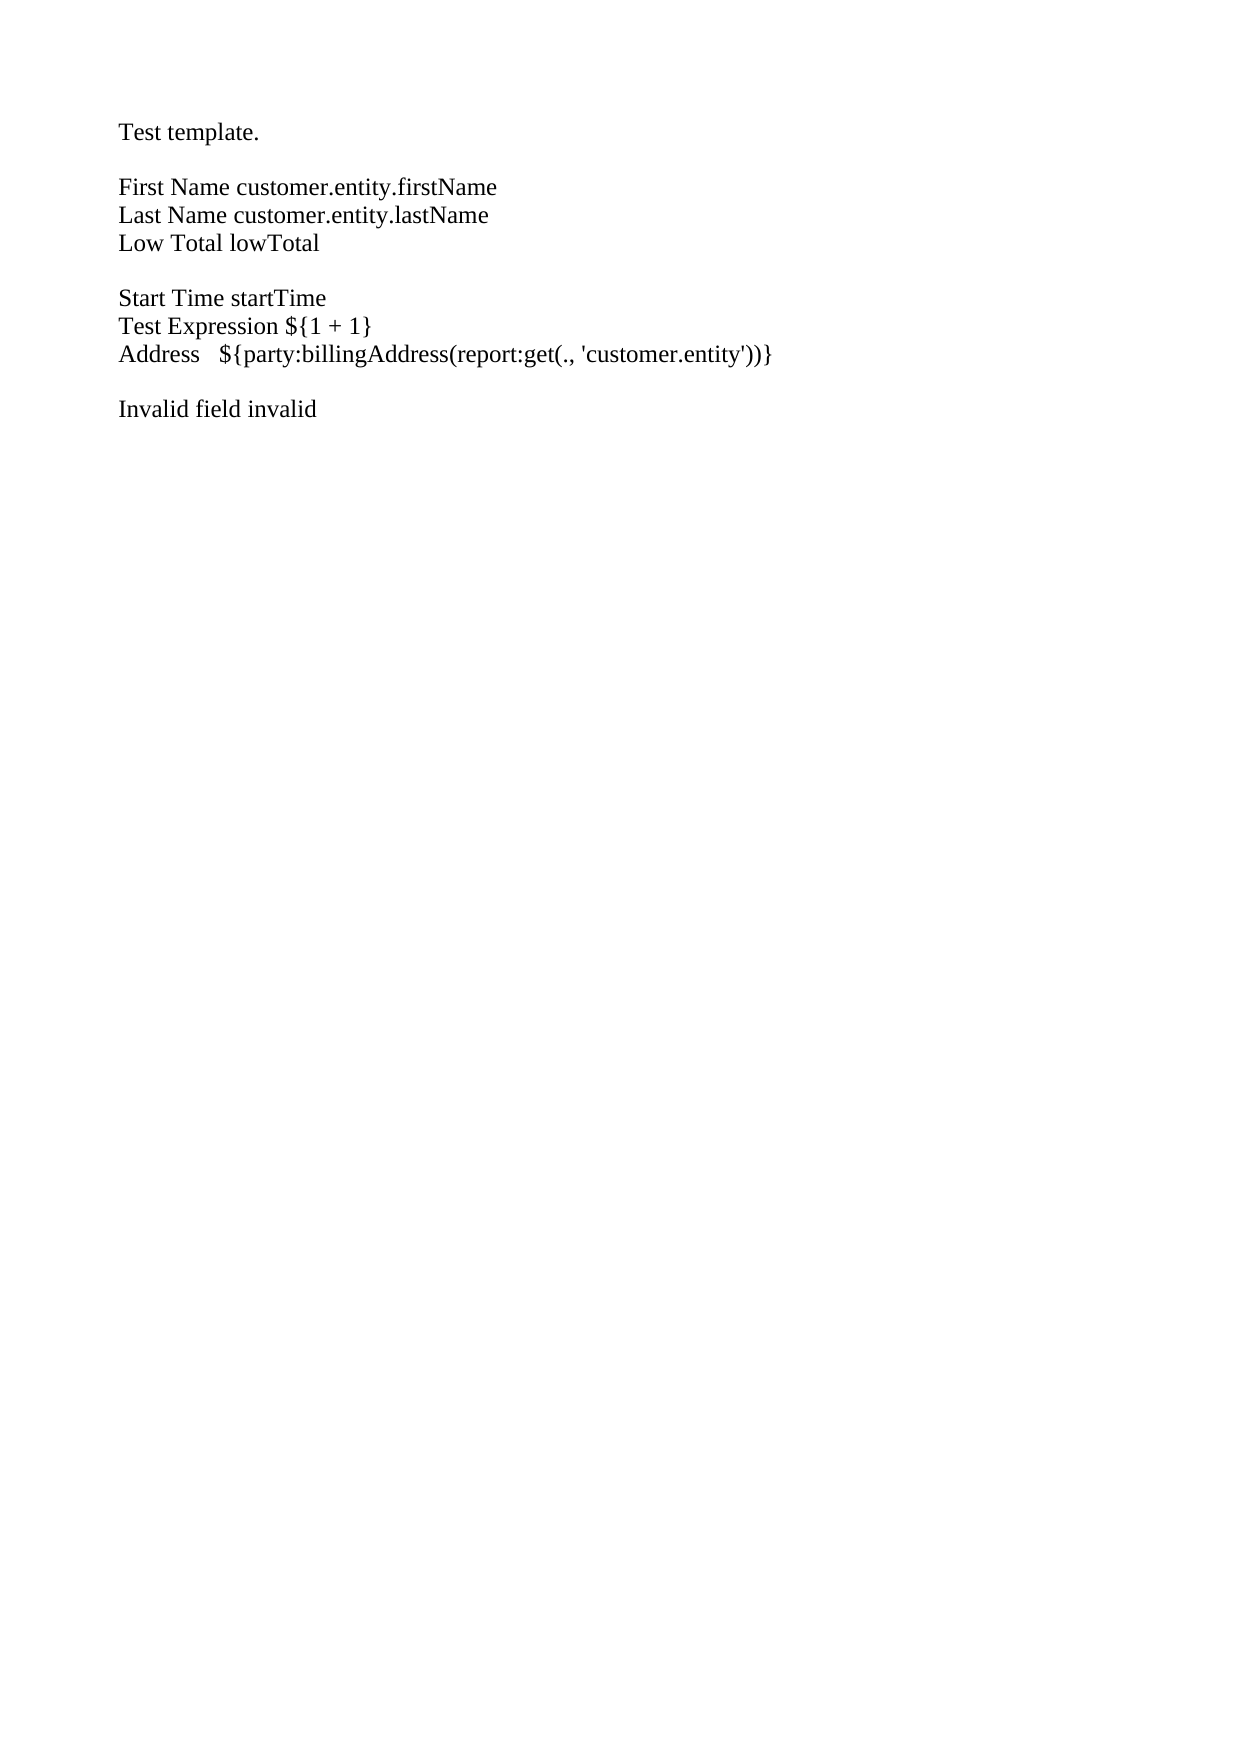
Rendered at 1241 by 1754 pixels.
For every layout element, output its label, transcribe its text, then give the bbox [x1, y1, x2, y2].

text Start Time startTime [118, 284, 1122, 312]
text Test Expression ${1 + 1} [118, 312, 1122, 340]
text Low Total lowTotal [118, 229, 1122, 257]
text Address ${party:billingAddress(report:get(., 'customer.entity'))} [118, 340, 1122, 367]
text Last Name customer.entity.lastName [118, 201, 1122, 229]
text First Name customer.entity.firstName [118, 173, 1122, 201]
text Test template. [118, 118, 1122, 146]
text Invalid field invalid [118, 395, 1122, 451]
